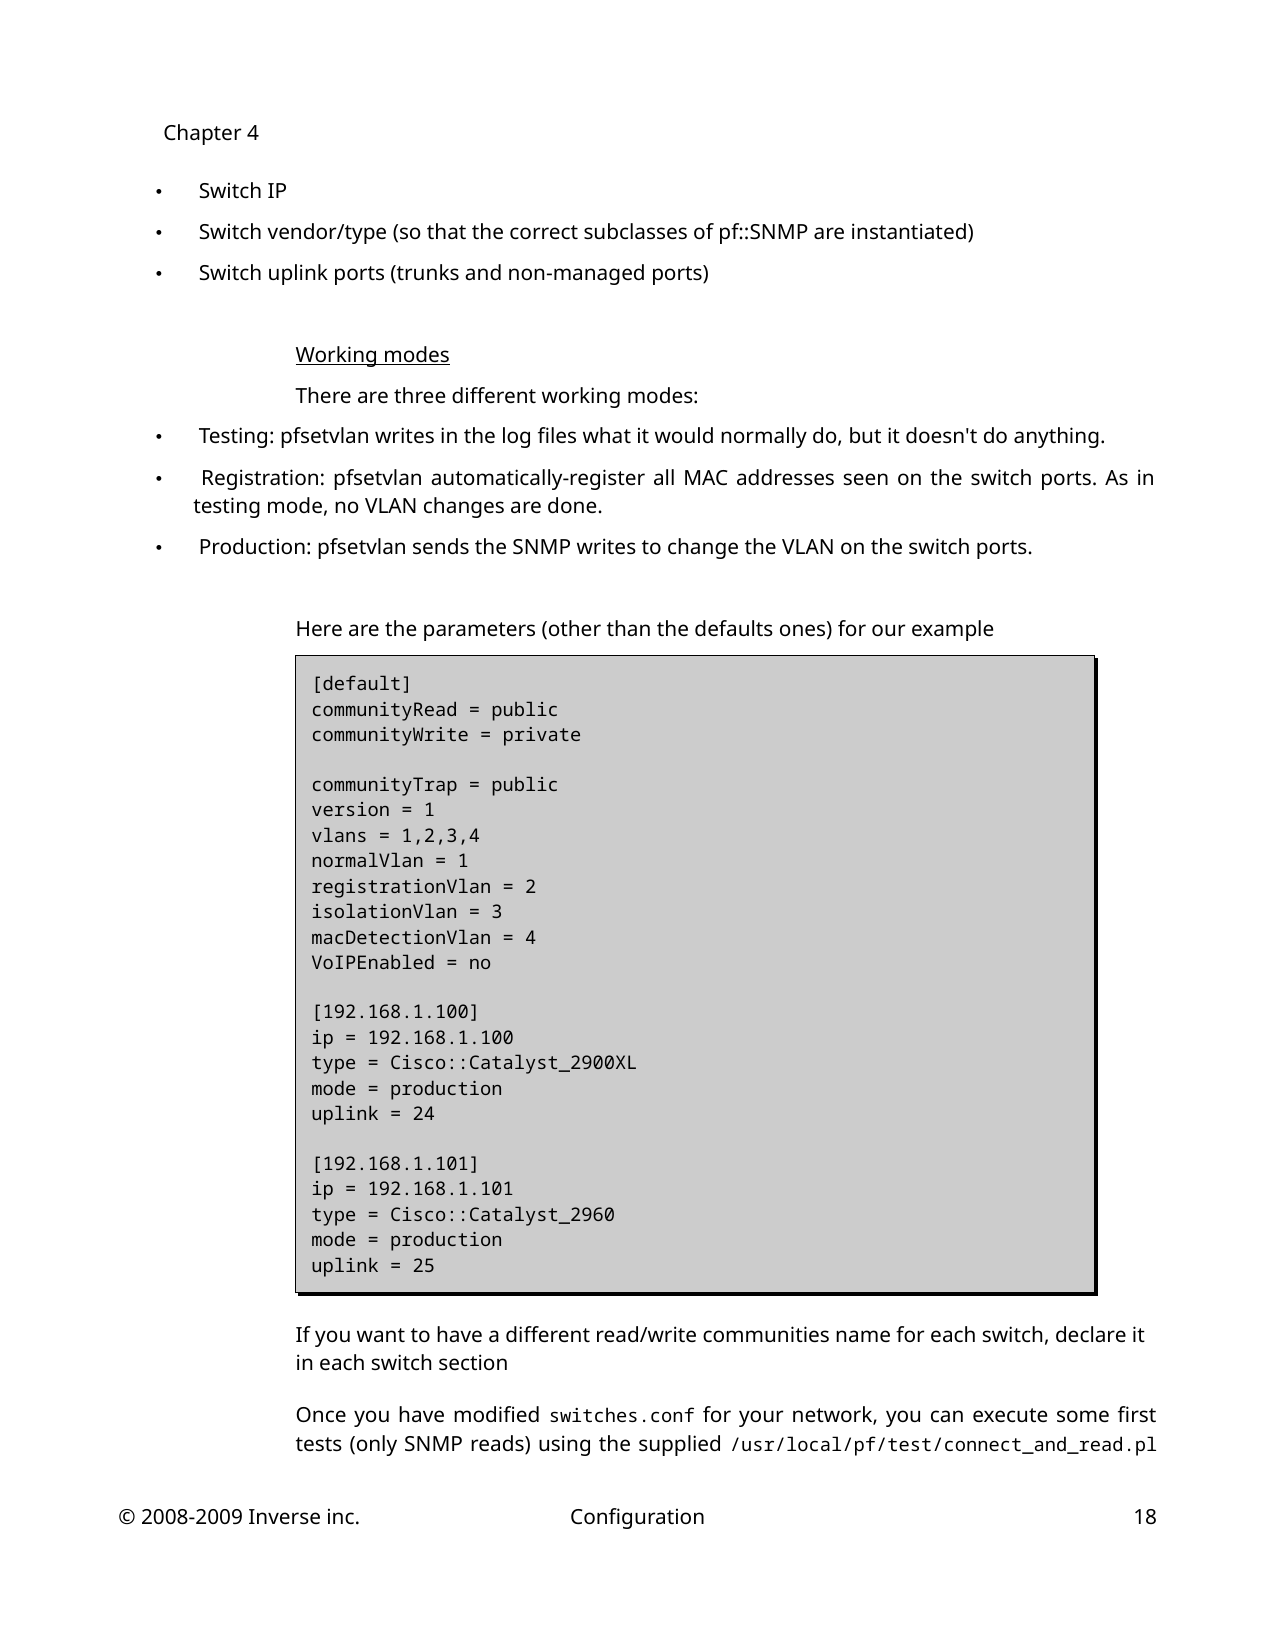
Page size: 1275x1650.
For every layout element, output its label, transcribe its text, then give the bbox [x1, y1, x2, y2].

text Working modes [295, 340, 1157, 368]
text [192.168.1.100] ip = 192.168.1.100 type = Cisco::Catalyst_2900XL mode = production uplink = 24 [296, 983, 1094, 1126]
list Registration: pfsetvlan automatically-register all MAC addresses seen on the switch ports. As in testing mode, no VLAN changes are done. [156, 463, 1157, 519]
text Here are the parameters (other than the defaults ones) for our example [295, 614, 1157, 642]
list Switch vendor/type (so that the correct subclasses of pf::SNMP are instantiated) [156, 217, 1157, 245]
list Testing: pfsetvlan writes in the log files what it would normally do, but it doesn't do anything. [156, 422, 1157, 450]
text [default] communityRead = public communityWrite = private [296, 656, 1094, 747]
list Production: pfsetvlan sends the SNMP writes to change the VLAN on the switch ports. [156, 532, 1157, 560]
text communityTrap = public version = 1 vlans = 1,2,3,4 normalVlan = 1 registrationVlan = 2 isolationVlan = 3 macDetectionVlan = 4 VoIPEnabled = no [296, 755, 1094, 975]
list Switch IP [156, 176, 1157, 204]
text Once you have modified switches.conf for your network, you can execute some first tests (only SNMP reads) using the supplied /usr/local/pf/test/connect_and_read.pl [295, 1400, 1157, 1457]
text There are three different working modes: [295, 381, 1157, 409]
text [192.168.1.101] ip = 192.168.1.101 type = Cisco::Catalyst_2960 mode = production uplink = 25 [296, 1134, 1094, 1292]
list Switch uplink ports (trunks and non-managed ports) [156, 258, 1157, 286]
text If you want to have a different read/write communities name for each switch, declare it in each switch section [295, 1320, 1157, 1377]
